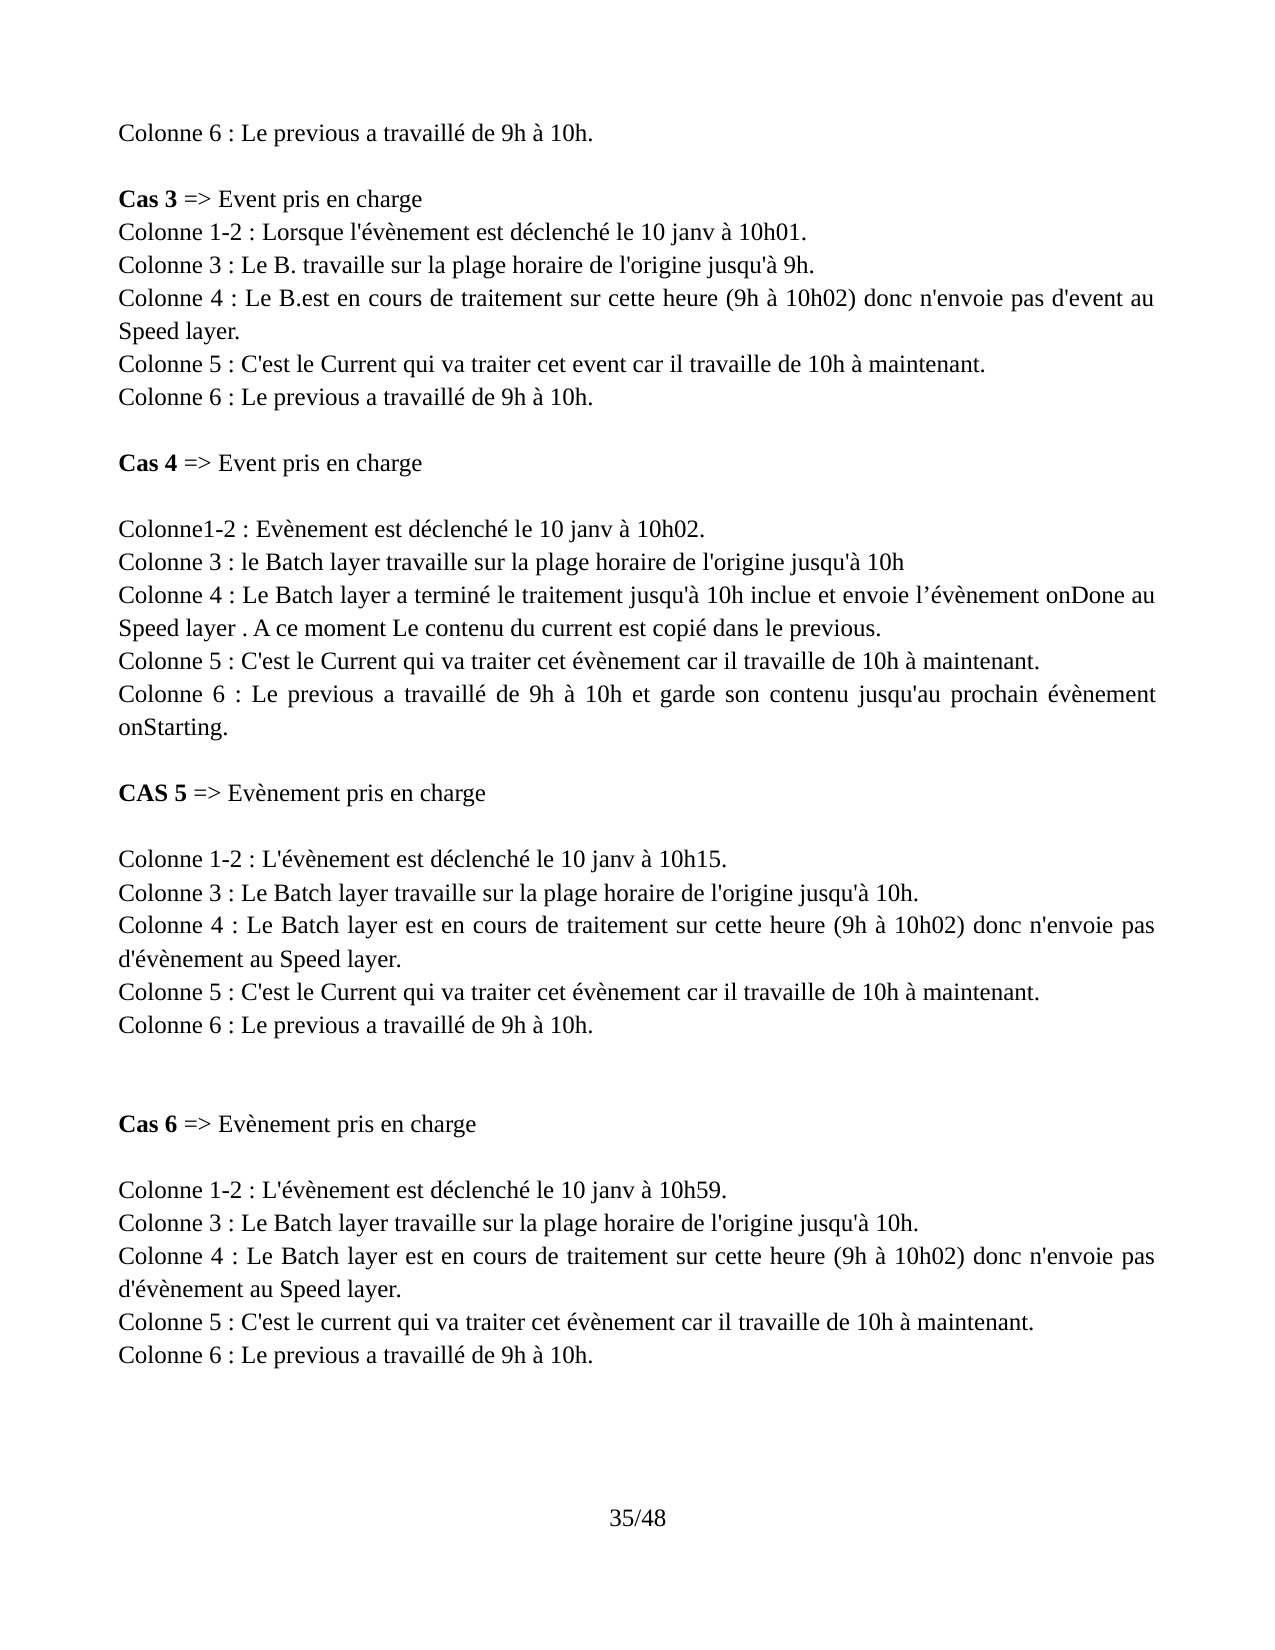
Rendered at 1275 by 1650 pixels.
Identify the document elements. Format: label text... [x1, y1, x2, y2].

text Colonne 3 : Le Batch layer travaille sur la plage horaire de l'origine jusqu'à 10h. [118, 878, 1157, 906]
text Colonne 5 : C'est le Current qui va traiter cet évènement car il travaille de 10h à maintenant. [118, 977, 1157, 1005]
text Colonne 4 : Le B.est en cours de traitement sur cette heure (9h à 10h02) donc n'envoie pas d'event au Speed layer. [118, 283, 1157, 345]
text Colonne 3 : Le Batch layer travaille sur la plage horaire de l'origine jusqu'à 10h. [118, 1208, 1157, 1237]
text Colonne 6 : Le previous a travaillé de 9h à 10h. [118, 1010, 1157, 1038]
text Colonne 6 : Le previous a travaillé de 9h à 10h. [118, 382, 1157, 411]
text Colonne 6 : Le previous a travaillé de 9h à 10h et garde son contenu jusqu'au prochain évènement onStarting. [118, 679, 1157, 741]
text Colonne1-2 : Evènement est déclenché le 10 janv à 10h02. [118, 514, 1157, 543]
text CAS 5 => Evènement pris en charge [118, 778, 1157, 807]
text Colonne 4 : Le Batch layer est en cours de traitement sur cette heure (9h à 10h02) donc n'envoie pas d'évènement au Speed layer. [118, 1241, 1157, 1303]
text Cas 6 => Evènement pris en charge [118, 1109, 1157, 1137]
text Colonne 4 : Le Batch layer a terminé le traitement jusqu'à 10h inclue et envoie l’évènement onDone au Speed layer . A ce moment Le contenu du current est copié dans le previous. [118, 580, 1157, 642]
text Colonne 5 : C'est le Current qui va traiter cet event car il travaille de 10h à maintenant. [118, 349, 1157, 378]
text Cas 3 => Event pris en charge [118, 184, 1157, 213]
text Colonne 3 : Le B. travaille sur la plage horaire de l'origine jusqu'à 9h. [118, 250, 1157, 279]
text Colonne 6 : Le previous a travaillé de 9h à 10h. [118, 118, 1157, 147]
text Colonne 4 : Le Batch layer est en cours de traitement sur cette heure (9h à 10h02) donc n'envoie pas d'évènement au Speed layer. [118, 911, 1157, 972]
text Colonne 1-2 : L'évènement est déclenché le 10 janv à 10h15. [118, 844, 1157, 873]
text Colonne 5 : C'est le Current qui va traiter cet évènement car il travaille de 10h à maintenant. [118, 646, 1157, 675]
text Cas 4 => Event pris en charge [118, 448, 1157, 477]
text Colonne 6 : Le previous a travaillé de 9h à 10h. [118, 1340, 1157, 1369]
text Colonne 3 : le Batch layer travaille sur la plage horaire de l'origine jusqu'à 10h [118, 547, 1157, 576]
text Colonne 1-2 : Lorsque l'évènement est déclenché le 10 janv à 10h01. [118, 217, 1157, 246]
text Colonne 1-2 : L'évènement est déclenché le 10 janv à 10h59. [118, 1175, 1157, 1203]
text Colonne 5 : C'est le current qui va traiter cet évènement car il travaille de 10h à maintenant. [118, 1307, 1157, 1336]
